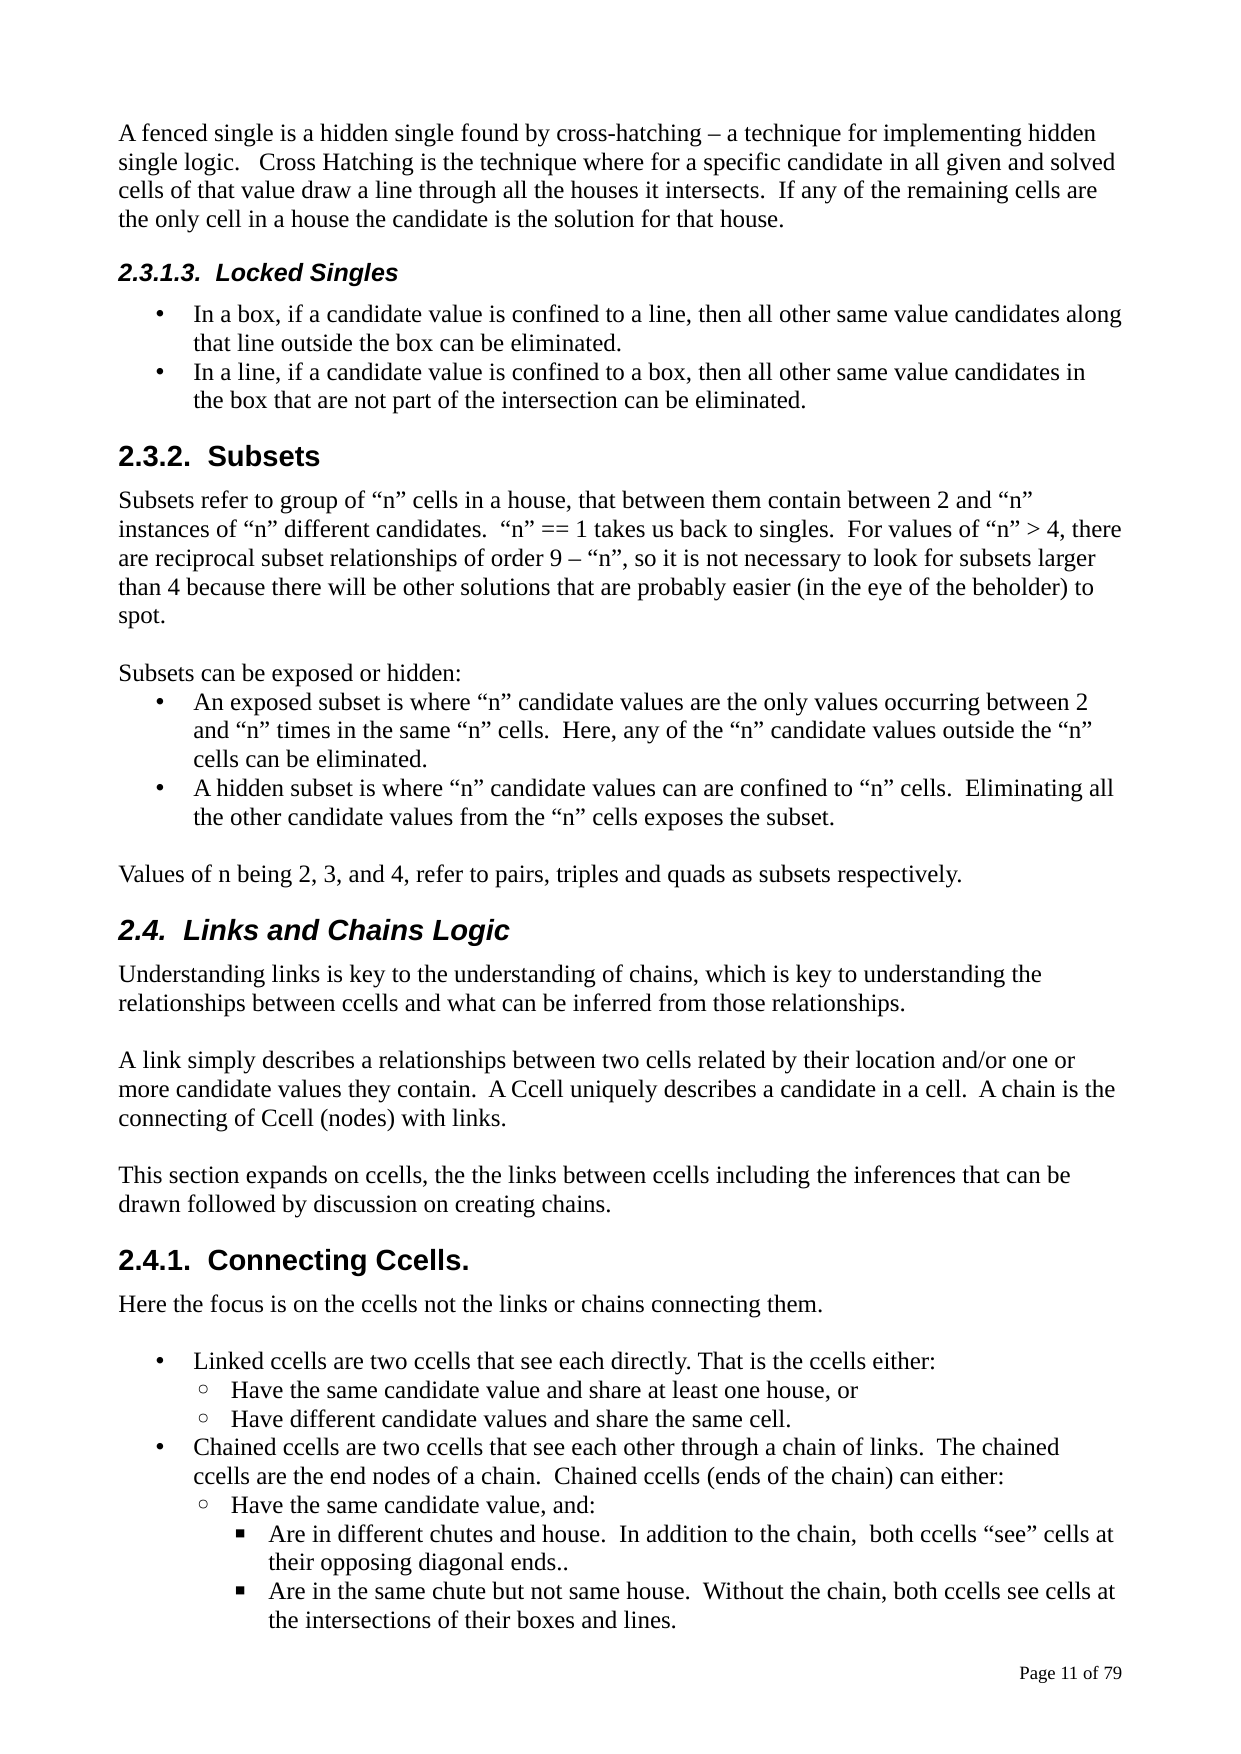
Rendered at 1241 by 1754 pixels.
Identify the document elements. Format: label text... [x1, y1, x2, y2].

list Are in the same chute but not same house. Without the chain, both ccells see cells at the intersections of their boxes and lines. [231, 1576, 1122, 1634]
text Understanding links is key to the understanding of chains, which is key to understanding the relationships between ccells and what can be inferred from those relationships. [118, 959, 1122, 1016]
list In a line, if a candidate value is confined to a box, then all other same value candidates in the box that are not part of the intersection can be eliminated. [156, 357, 1122, 414]
text Subsets can be exposed or hidden: [118, 658, 1122, 687]
text Subsets refer to group of “n” cells in a house, that between them contain between 2 and “n” instances of “n” different candidates. “n” == 1 takes us back to singles. For values of “n” > 4, there are reciprocal subset relationships of order 9 – “n”, so it is not necessary to look for subsets larger than 4 because there will be other solutions that are probably easier (in the eye of the beholder) to spot. [118, 485, 1122, 629]
list Chained ccells are two ccells that see each other through a chain of links. The chained ccells are the end nodes of a chain. Chained ccells (ends of the chain) can either: [156, 1432, 1122, 1490]
text Here the focus is on the ccells not the links or chains connecting them. [118, 1289, 1122, 1317]
text A link simply describes a relationships between two cells related by their location and/or one or more candidate values they contain. A Ccell uniquely describes a candidate in a cell. A chain is the connecting of Ccell (nodes) with links. [118, 1045, 1122, 1131]
list In a box, if a candidate value is confined to a line, then all other same value candidates along that line outside the box can be eliminated. [156, 299, 1122, 357]
list Linked ccells are two ccells that see each directly. That is the ccells either: [156, 1346, 1122, 1375]
list Are in different chutes and house. In addition to the chain, both ccells “see” cells at their opposing diagonal ends.. [231, 1519, 1122, 1576]
subtitle Locked Singles [118, 258, 1122, 287]
text Values of n being 2, 3, and 4, refer to pairs, triples and quads as subsets respectively. [118, 859, 1122, 888]
list Have different candidate values and share the same cell. [193, 1404, 1122, 1432]
list Have the same candidate value, and: [193, 1490, 1122, 1519]
text A fenced single is a hidden single found by cross-hatching – a technique for implementing hidden single logic. Cross Hatching is the technique where for a specific candidate in all given and solved cells of that value draw a line through all the houses it intersects. If any of the remaining cells are the only cell in a house the candidate is the solution for that house. [118, 118, 1122, 233]
list A hidden subset is where “n” candidate values can are confined to “n” cells. Eliminating all the other candidate values from the “n” cells exposes the subset. [156, 773, 1122, 830]
subtitle Links and Chains Logic [118, 913, 1122, 946]
subtitle Connecting Ccells. [118, 1243, 1122, 1276]
list An exposed subset is where “n” candidate values are the only values occurring between 2 and “n” times in the same “n” cells. Here, any of the “n” candidate values outside the “n” cells can be eliminated. [156, 687, 1122, 773]
text This section expands on ccells, the the links between ccells including the inferences that can be drawn followed by discussion on creating chains. [118, 1160, 1122, 1218]
list Have the same candidate value and share at least one house, or [193, 1375, 1122, 1404]
subtitle Subsets [118, 439, 1122, 473]
